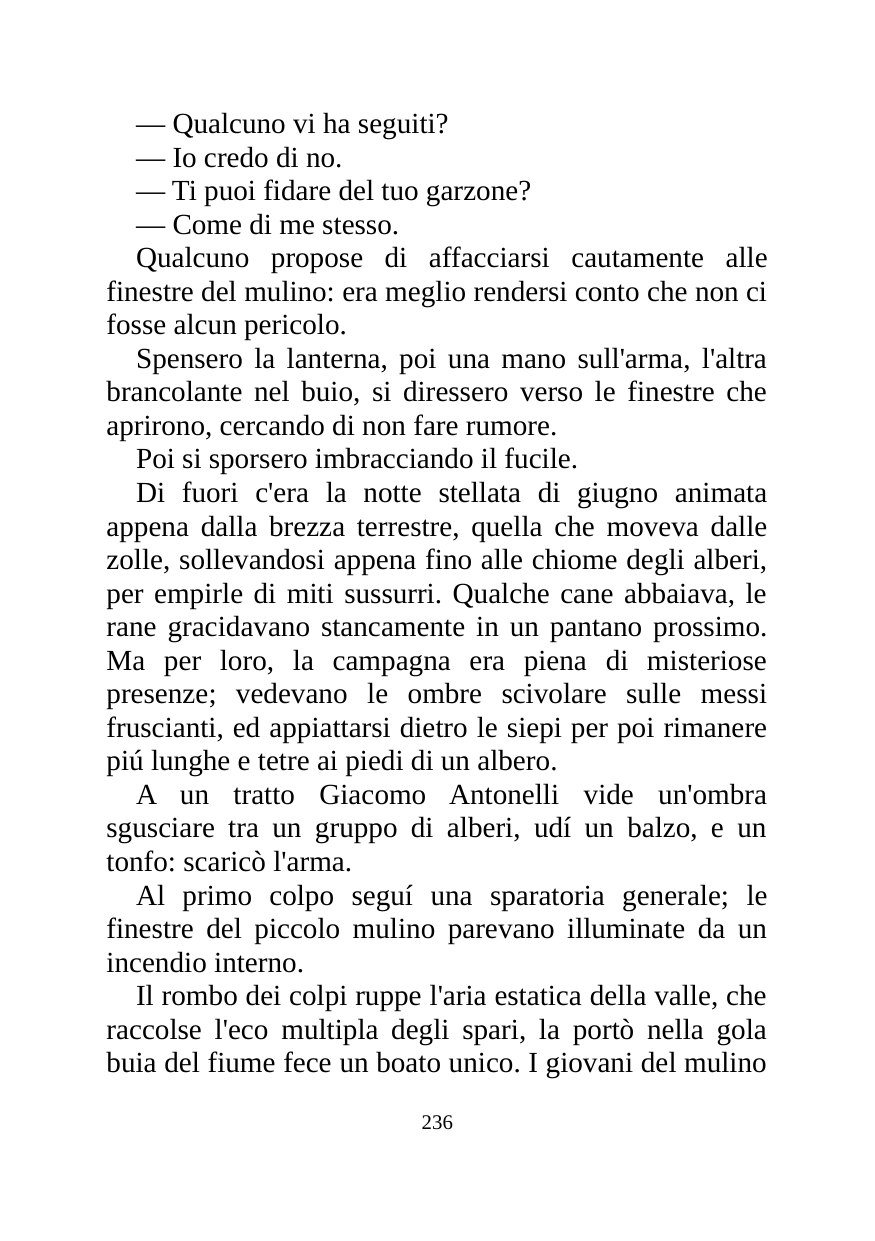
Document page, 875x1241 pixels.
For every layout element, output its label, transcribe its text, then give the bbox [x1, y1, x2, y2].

text Di fuori c'era la notte stellata di giugno animata appena dalla brezza terrestre, quella che moveva dalle zolle, sollevandosi appena fino alle chiome degli alberi, per empirle di miti sussurri. Qualche cane abbaiava, le rane gracidavano stancamente in un pantano prossimo. Ma per loro, la campagna era piena di misteriose presenze; vedevano le ombre scivolare sulle messi fruscianti, ed appiattarsi dietro le siepi per poi rimanere piú lunghe e tetre ai piedi di un albero. [106, 475, 768, 777]
text Al primo colpo seguí una sparatoria generale; le finestre del piccolo mulino parevano illuminate da un incendio interno. [106, 878, 768, 978]
text A un tratto Giacomo Antonelli vide un'ombra sgusciare tra un gruppo di alberi, udí un balzo, e un tonfo: scaricò l'arma. [106, 777, 768, 878]
text Il rombo dei colpi ruppe l'aria estatica della valle, che raccolse l'eco multipla degli spari, la portò nella gola buia del fiume fece un boato unico. I giovani del mulino [106, 978, 768, 1079]
text — Qualcuno vi ha seguiti? [106, 106, 768, 140]
text Qualcuno propose di affacciarsi cautamente alle finestre del mulino: era meglio rendersi conto che non ci fosse alcun pericolo. [106, 240, 768, 341]
text Spensero la lanterna, poi una mano sull'arma, l'altra brancolante nel buio, si diressero verso le finestre che aprirono, cercando di non fare rumore. [106, 341, 768, 442]
text — Io credo di no. [106, 140, 768, 173]
text — Ti puoi fidare del tuo garzone? [106, 173, 768, 207]
text Poi si sporsero imbracciando il fucile. [106, 442, 768, 475]
text — Come di me stesso. [106, 207, 768, 240]
